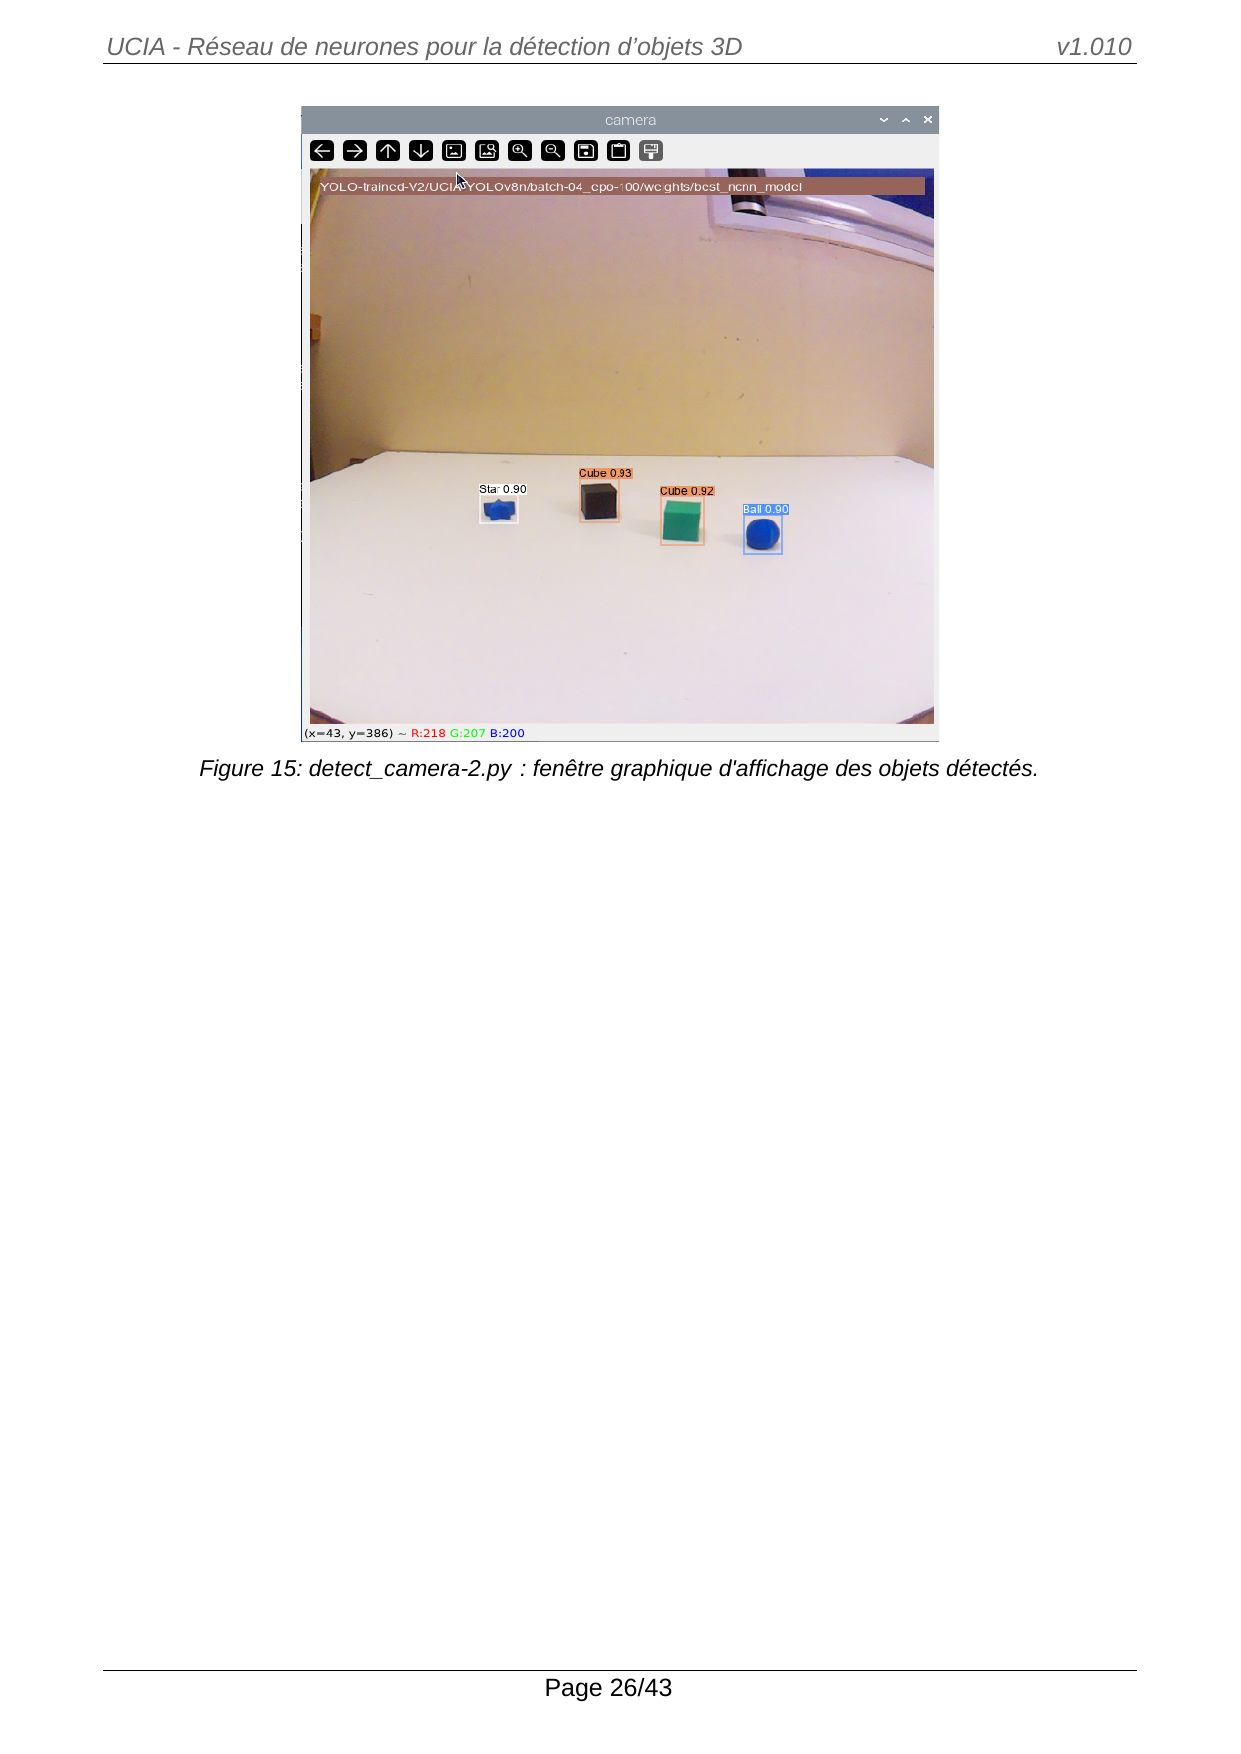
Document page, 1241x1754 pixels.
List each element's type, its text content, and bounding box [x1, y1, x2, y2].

text Figure 15: detect_camera-2.py : fenêtre graphique d'affichage des objets détectés. [164, 754, 1076, 781]
picture [301, 106, 940, 742]
